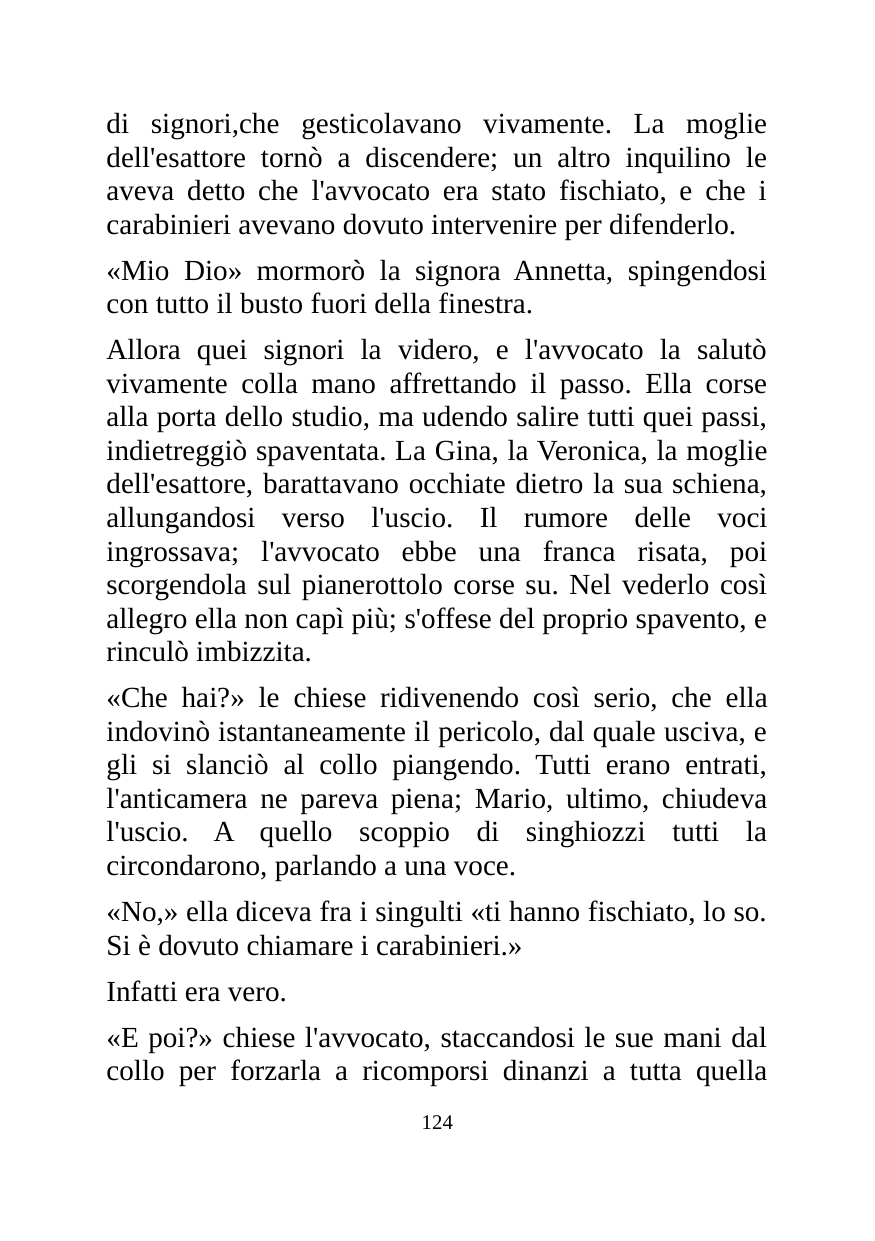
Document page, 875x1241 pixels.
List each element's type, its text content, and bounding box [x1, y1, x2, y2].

text Allora quei signori la videro, e l'avvocato la salutò vivamente colla mano affrettando il passo. Ella corse alla porta dello studio, ma udendo salire tutti quei passi, indietreggiò spaventata. La Gina, la Veronica, la moglie dell'esattore, barattavano occhiate dietro la sua schiena, allungandosi verso l'uscio. Il rumore delle voci ingrossava; l'avvocato ebbe una franca risata, poi scorgendola sul pianerottolo corse su. Nel vederlo così allegro ella non capì più; s'offese del proprio spavento, e rinculò imbizzita. [106, 332, 768, 668]
text di signori,che gesticolavano vivamente. La moglie dell'esattore tornò a discendere; un altro inquilino le aveva detto che l'avvocato era stato fischiato, e che i carabinieri avevano dovuto intervenire per difenderlo. [106, 106, 768, 240]
text «E poi?» chiese l'avvocato, staccandosi le sue mani dal collo per forzarla a ricomporsi dinanzi a tutta quella [106, 1020, 768, 1087]
text Infatti era vero. [106, 974, 768, 1007]
text «Che hai?» le chiese ridivenendo così serio, che ella indovinò istantaneamente il pericolo, dal quale usciva, e gli si slanciò al collo piangendo. Tutti erano entrati, l'anticamera ne pareva piena; Mario, ultimo, chiudeva l'uscio. A quello scoppio di singhiozzi tutti la circondarono, parlando a una voce. [106, 680, 768, 882]
text «Mio Dio» mormorò la signora Annetta, spingendosi con tutto il busto fuori della finestra. [106, 253, 768, 320]
text «No,» ella diceva fra i singulti «ti hanno fischiato, lo so. Si è dovuto chiamare i carabinieri.» [106, 894, 768, 961]
